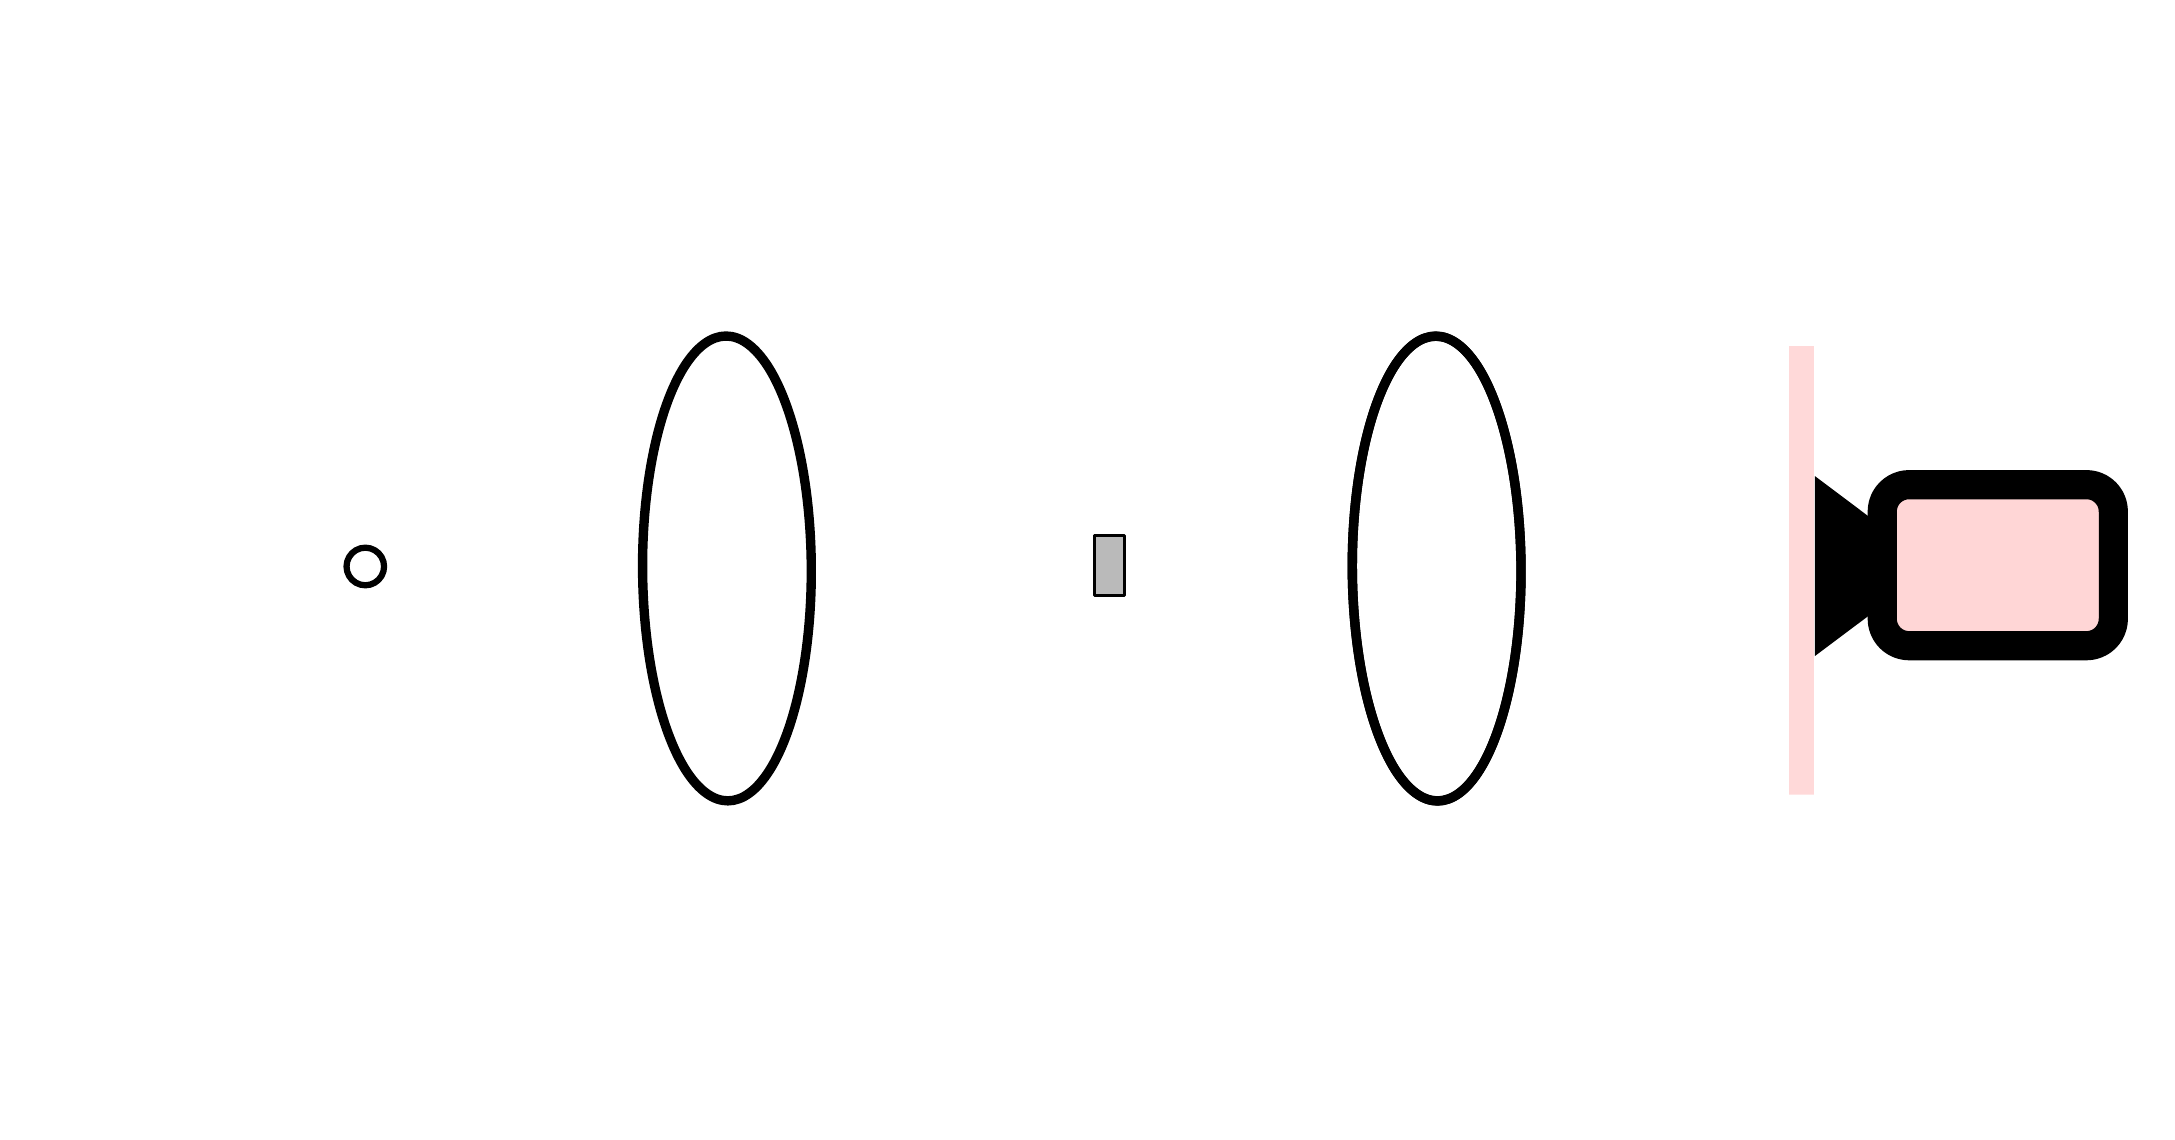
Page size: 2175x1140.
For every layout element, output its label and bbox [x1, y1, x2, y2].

text_box [642, 336, 812, 801]
text_box [1094, 535, 1125, 596]
text_box [1357, 341, 1516, 796]
text_box [1814, 476, 1875, 657]
text_box [1882, 484, 2114, 646]
